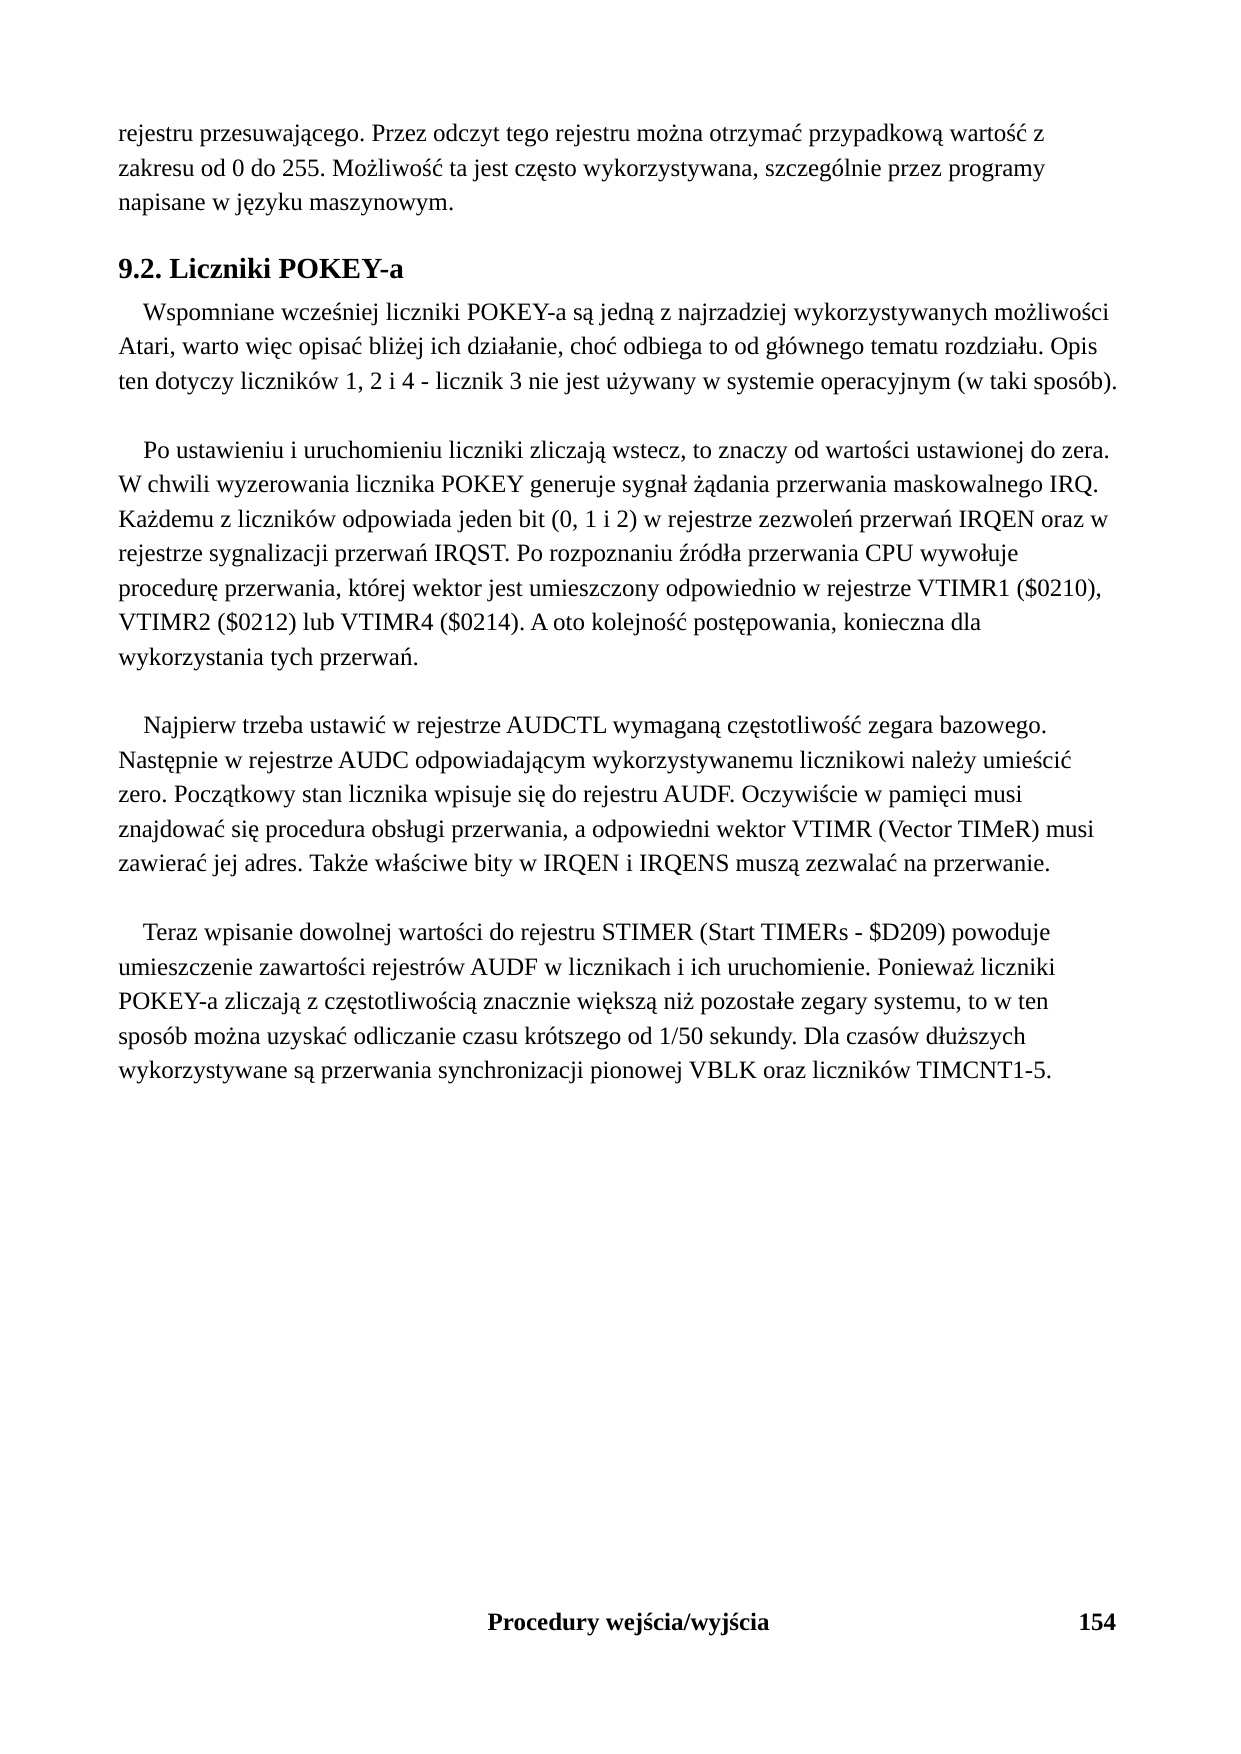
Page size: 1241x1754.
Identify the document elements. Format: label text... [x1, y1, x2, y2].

subtitle 9.2. Liczniki POKEY-a [118, 251, 1122, 284]
text rejestru przesuwającego. Przez odczyt tego rejestru można otrzymać przypadkową wartość z zakresu od 0 do 255. Możliwość ta jest często wykorzystywana, szczególnie przez programy napisane w języku maszynowym. [118, 118, 1122, 216]
text Wspomniane wcześniej liczniki POKEY-a są jedną z najrzadziej wykorzystywanych możliwości Atari, warto więc opisać bliżej ich działanie, choć odbiega to od głównego tematu rozdziału. Opis ten dotyczy liczników 1, 2 i 4 - licznik 3 nie jest używany w systemie operacyjnym (w taki sposób). Po ustawieniu i uruchomieniu liczniki zliczają wstecz, to znaczy od wartości ustawionej do zera. W chwili wyzerowania licznika POKEY generuje sygnał żądania przerwania maskowalnego IRQ. Każdemu z liczników odpowiada jeden bit (0, 1 i 2) w rejestrze zezwoleń przerwań IRQEN oraz w rejestrze sygnalizacji przerwań IRQST. Po rozpoznaniu źródła przerwania CPU wywołuje procedurę przerwania, której wektor jest umieszczony odpowiednio w rejestrze VTIMR1 ($0210), VTIMR2 ($0212) lub VTIMR4 ($0214). A oto kolejność postępowania, konieczna dla wykorzystania tych przerwań. Najpierw trzeba ustawić w rejestrze AUDCTL wymaganą częstotliwość zegara bazowego. Następnie w rejestrze AUDC odpowiadającym wykorzystywanemu licznikowi należy umieścić zero. Początkowy stan licznika wpisuje się do rejestru AUDF. Oczywiście w pamięci musi znajdować się procedura obsługi przerwania, a odpowiedni wektor VTIMR (Vector TIMeR) musi zawierać jej adres. Także właściwe bity w IRQEN i IRQENS muszą zezwalać na przerwanie. Teraz wpisanie dowolnej wartości do rejestru STIMER (Start TIMERs - $D209) powoduje umieszczenie zawartości rejestrów AUDF w licznikach i ich uruchomienie. Ponieważ liczniki POKEY-a zliczają z częstotliwością znacznie większą niż pozostałe zegary systemu, to w ten sposób można uzyskać odliczanie czasu krótszego od 1/50 sekundy. Dla czasów dłuższych wykorzystywane są przerwania synchronizacji pionowej VBLK oraz liczników TIMCNT1-5. [118, 297, 1122, 1084]
